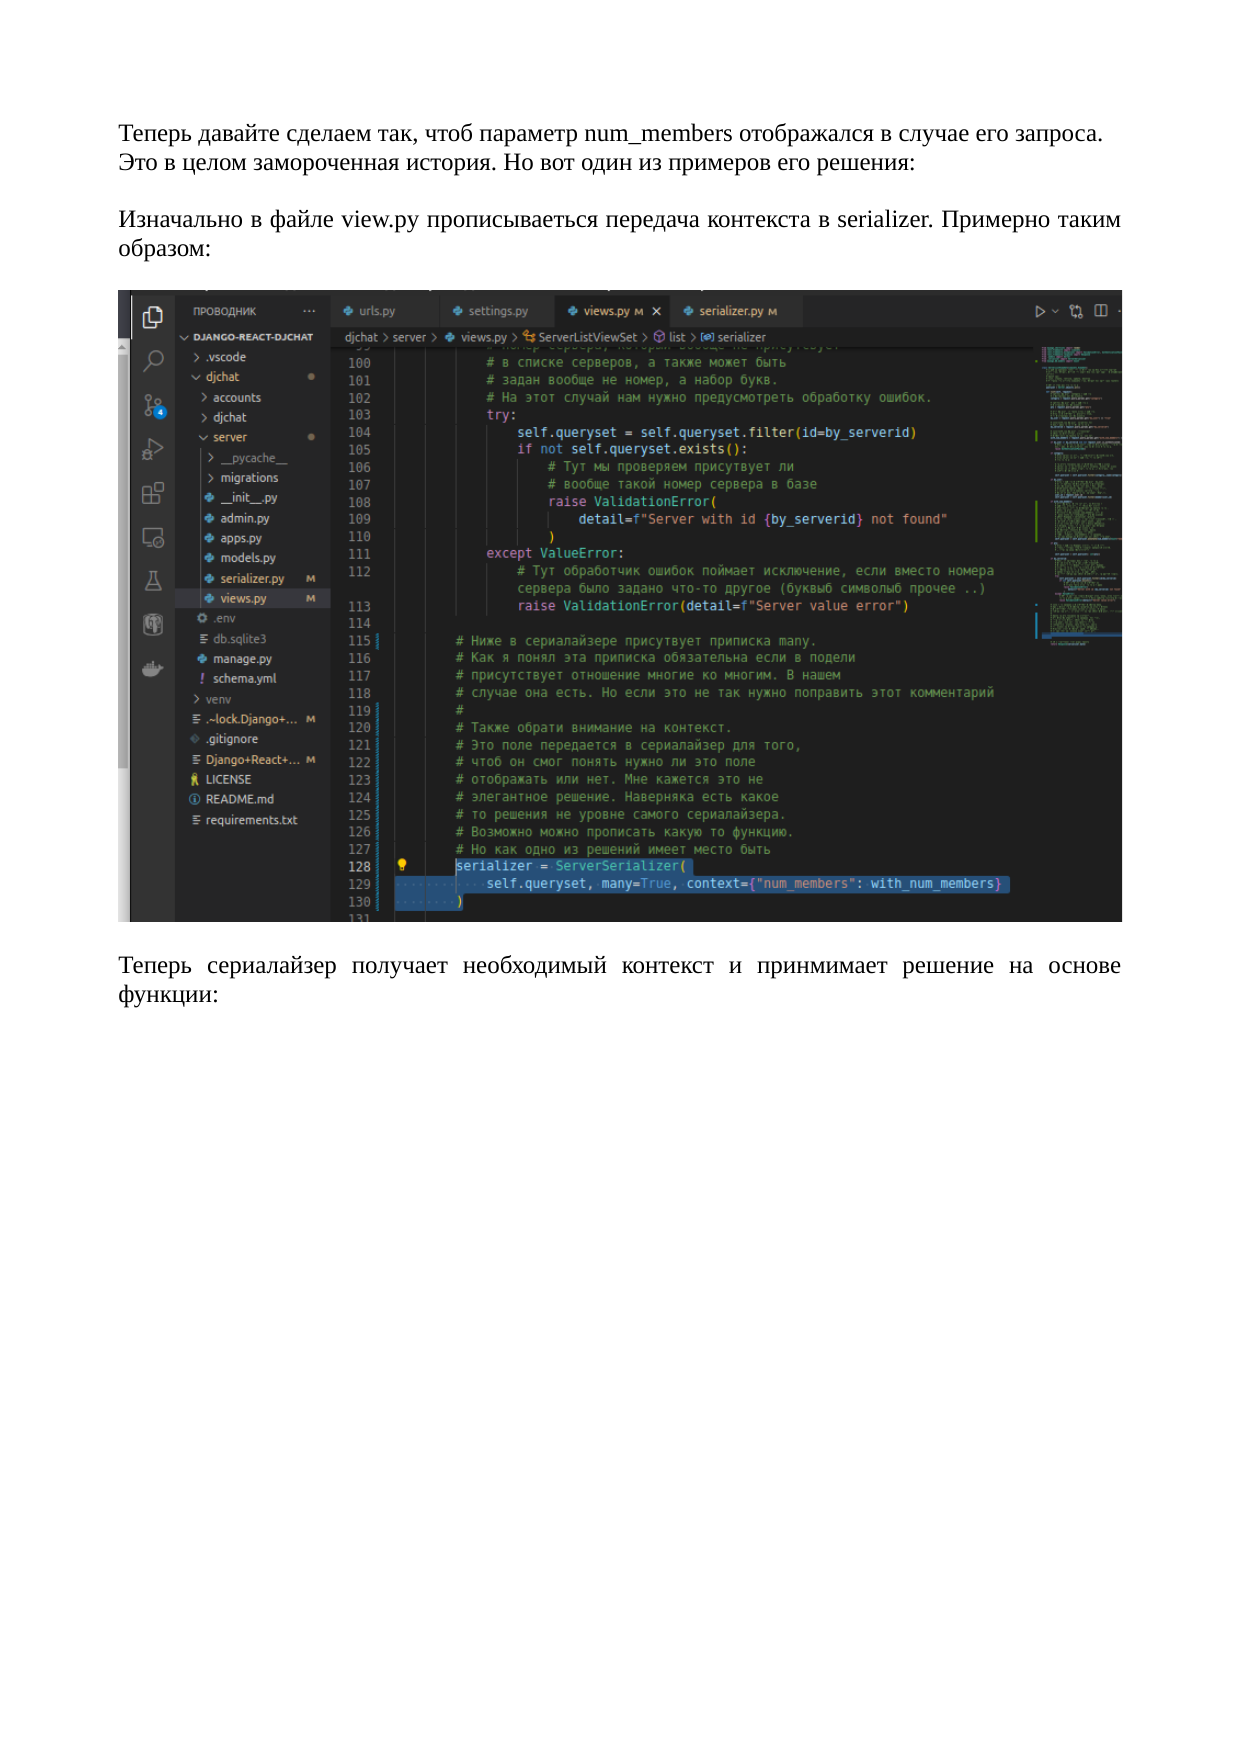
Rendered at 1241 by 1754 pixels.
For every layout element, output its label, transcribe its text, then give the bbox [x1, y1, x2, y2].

text Изначально в файле view.py прописываеться передача контекста в serializer. Примерно таким образом: [118, 204, 1122, 262]
text Теперь сериалайзер получает необходимый контекст и принмимает решение на основе функции: [118, 950, 1122, 1007]
picture [118, 290, 1123, 922]
text Это в целом замороченная история. Но вот один из примеров его решения: [118, 147, 1122, 176]
text Теперь давайте сделаем так, чтоб параметр num_members отображался в случае его запроса. [118, 118, 1122, 147]
